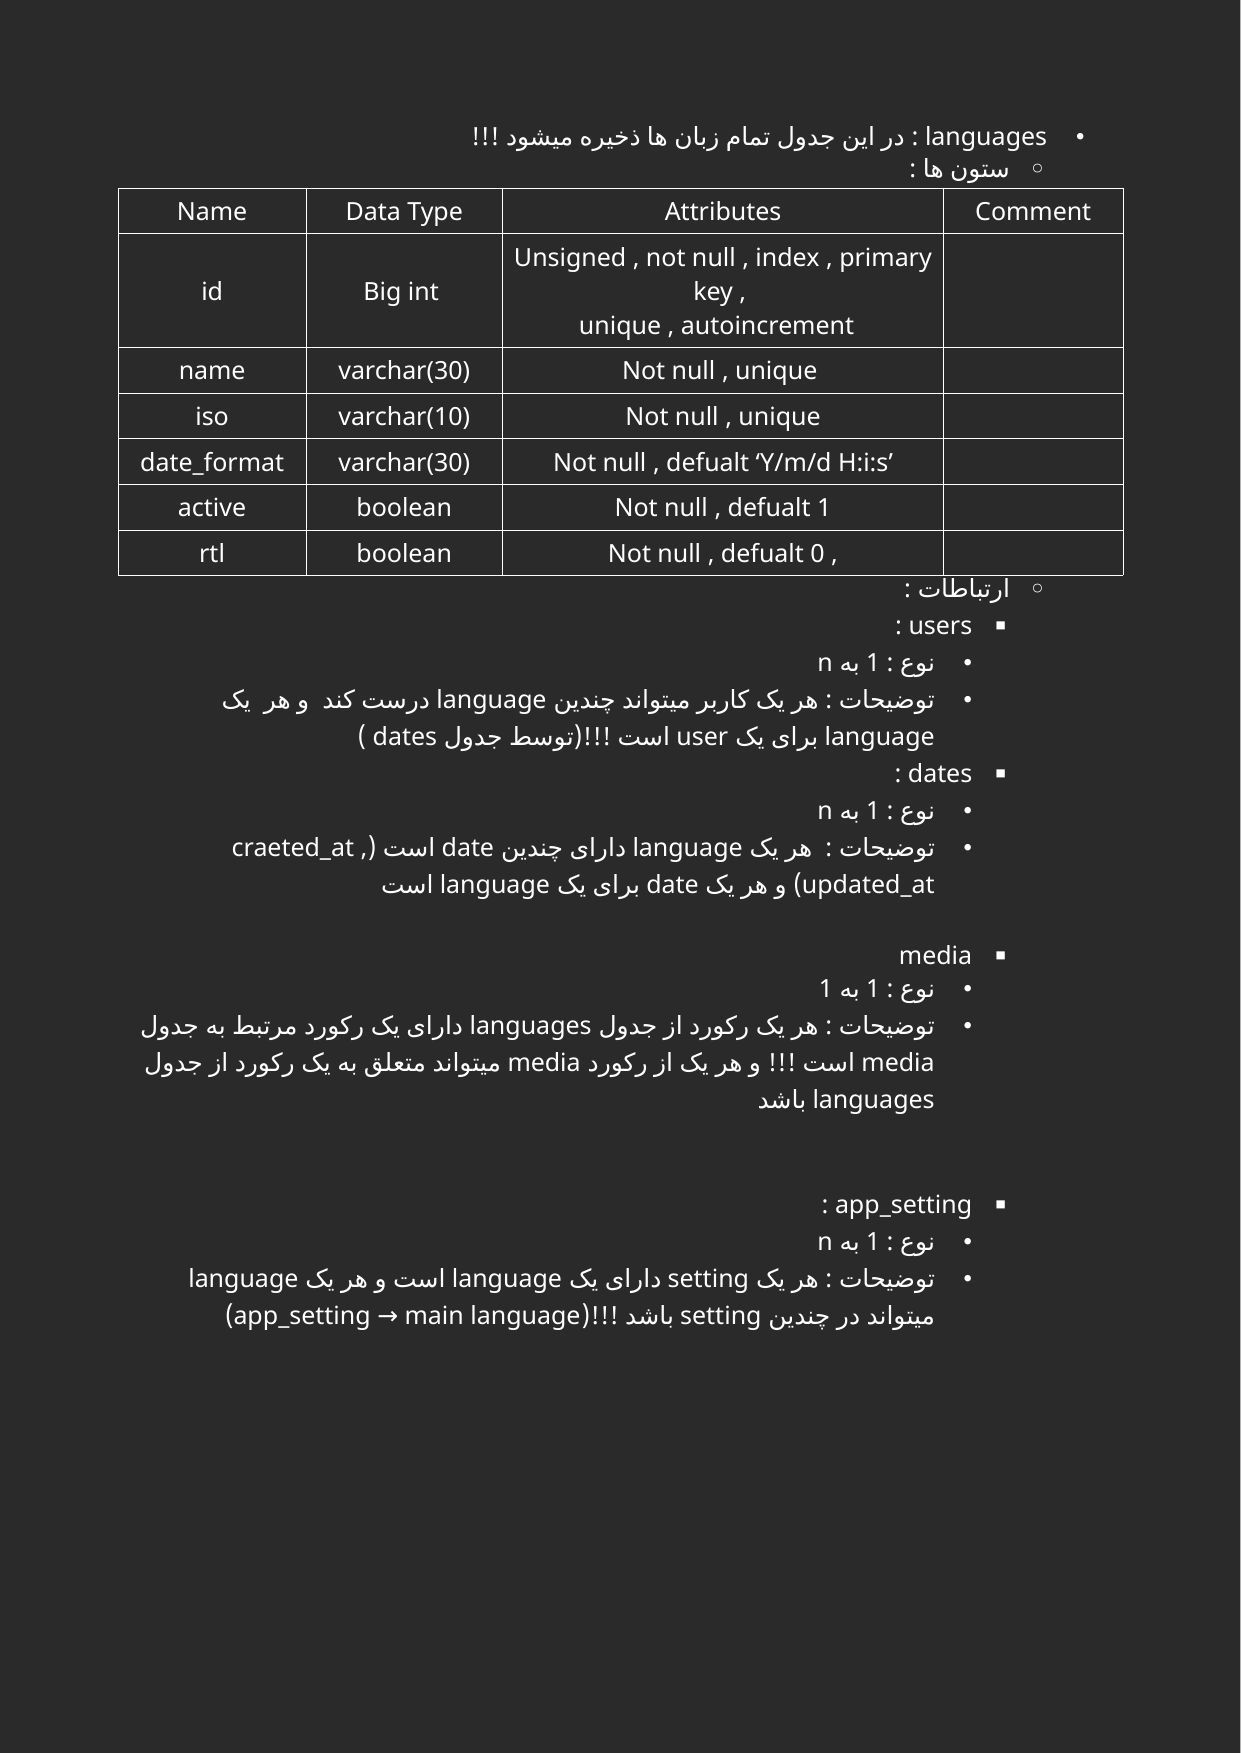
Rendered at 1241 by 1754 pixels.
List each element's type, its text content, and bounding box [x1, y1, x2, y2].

list users : [118, 608, 1010, 645]
list نوع : 1 به 1 [118, 975, 972, 1007]
table_cell [944, 234, 1123, 347]
table_cell boolean [307, 485, 502, 529]
list نوع :‌ 1 به n [118, 645, 972, 682]
list توضیحات : هر یک language دارای چندین date است (craeted_at , updated_at) و هر یک date برای یک language است [118, 830, 972, 904]
table_cell Unsigned , not null , index , primary key , unique , autoincrement [503, 234, 943, 347]
table_cell varchar(10) [307, 394, 502, 438]
table_cell [944, 439, 1123, 484]
table_header Name [119, 189, 306, 233]
list dates : [118, 756, 1010, 793]
list ستون ها :‌ [118, 155, 1047, 188]
table_cell Not null , unique [503, 348, 943, 393]
list توضیحات : هر یک setting دارای یک language است و هر یک language میتواند در چندین setting باشد !!!(app_setting → main language) [118, 1260, 972, 1334]
list languages : در این جدول تمام زبان ها ذخیره میشود !!! [118, 118, 1085, 155]
table_cell Not null , defualt 1 [503, 485, 943, 529]
list توضیحات : هر یک رکورد از جدول languages دارای یک رکورد مرتبط به جدول media است !!! و هر یک از رکورد media میتواند متعلق به یک رکورد از جدول languages باشد [118, 1007, 972, 1118]
table_cell Not null , defualt 0 , [503, 531, 943, 575]
table_header Data Type [307, 189, 502, 233]
table_cell [944, 394, 1123, 438]
table_cell Big int [307, 234, 502, 347]
table_cell id [119, 234, 306, 347]
list نوع :‌ 1 به n [118, 793, 972, 830]
list ارتباطات :‌ [118, 576, 1047, 608]
table_cell Not null , defualt ‘Y/m/d H:i:s’ [503, 439, 943, 484]
table_cell rtl [119, 531, 306, 575]
table_header Attributes [503, 189, 943, 233]
table_header Comment [944, 189, 1123, 233]
table_cell active [119, 485, 306, 529]
list توضیحات :‌ هر یک کاربر میتواند چندین language درست کند و هر یک language برای یک user است !!!(توسط جدول dates ) [118, 682, 972, 756]
list media [118, 938, 1010, 975]
table_cell boolean [307, 531, 502, 575]
table_cell date_format [119, 439, 306, 484]
table_cell Not null , unique [503, 394, 943, 438]
table_cell iso [119, 394, 306, 438]
table_cell [944, 531, 1123, 575]
list نوع : 1 به n [118, 1223, 972, 1260]
table_cell name [119, 348, 306, 393]
table_cell [944, 348, 1123, 393]
table_cell varchar(30) [307, 439, 502, 484]
table_cell varchar(30) [307, 348, 502, 393]
table_cell [944, 485, 1123, 529]
list app_setting : [118, 1186, 1010, 1223]
